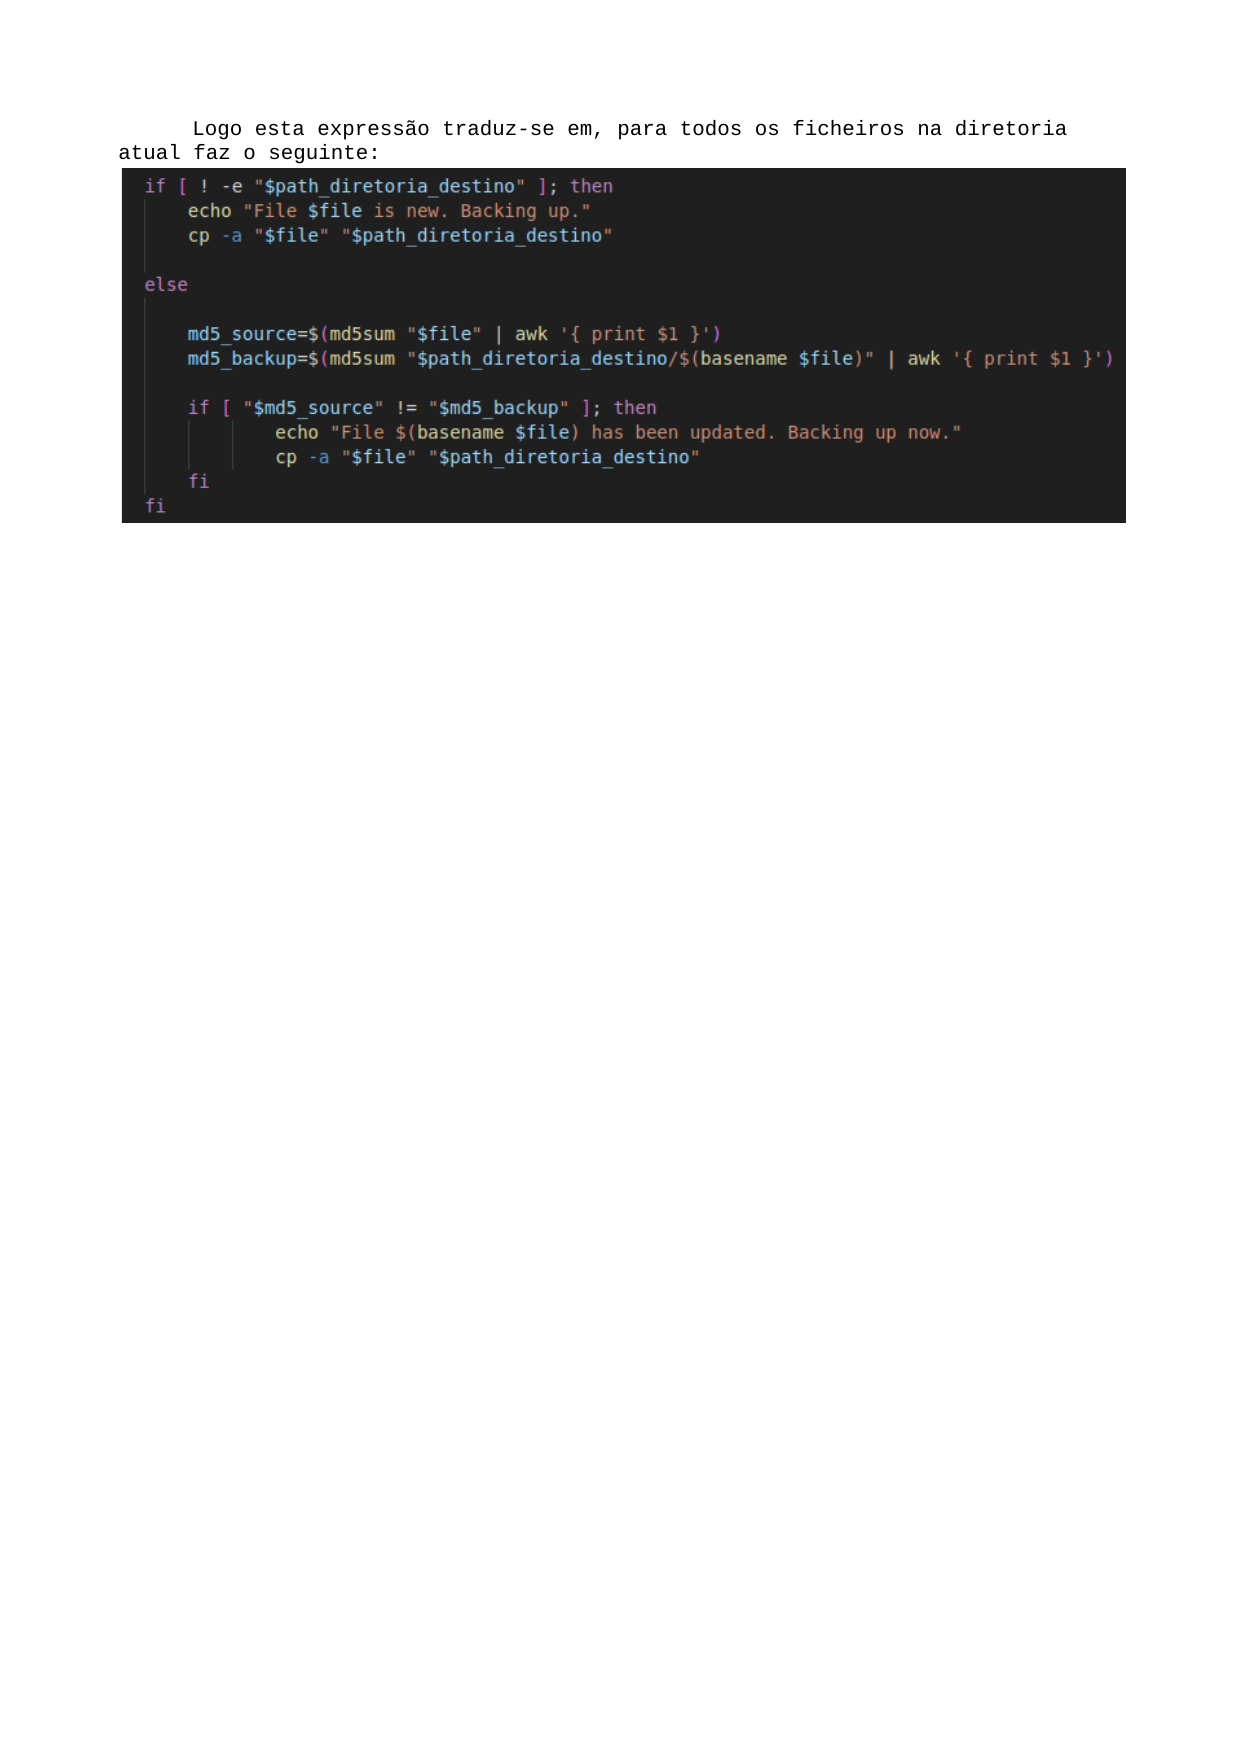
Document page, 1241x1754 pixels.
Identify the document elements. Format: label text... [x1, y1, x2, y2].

text Logo esta expressão traduz-se em, para todos os ficheiros na diretoria atual faz o seguinte: [118, 118, 1122, 165]
picture [121, 168, 1126, 523]
